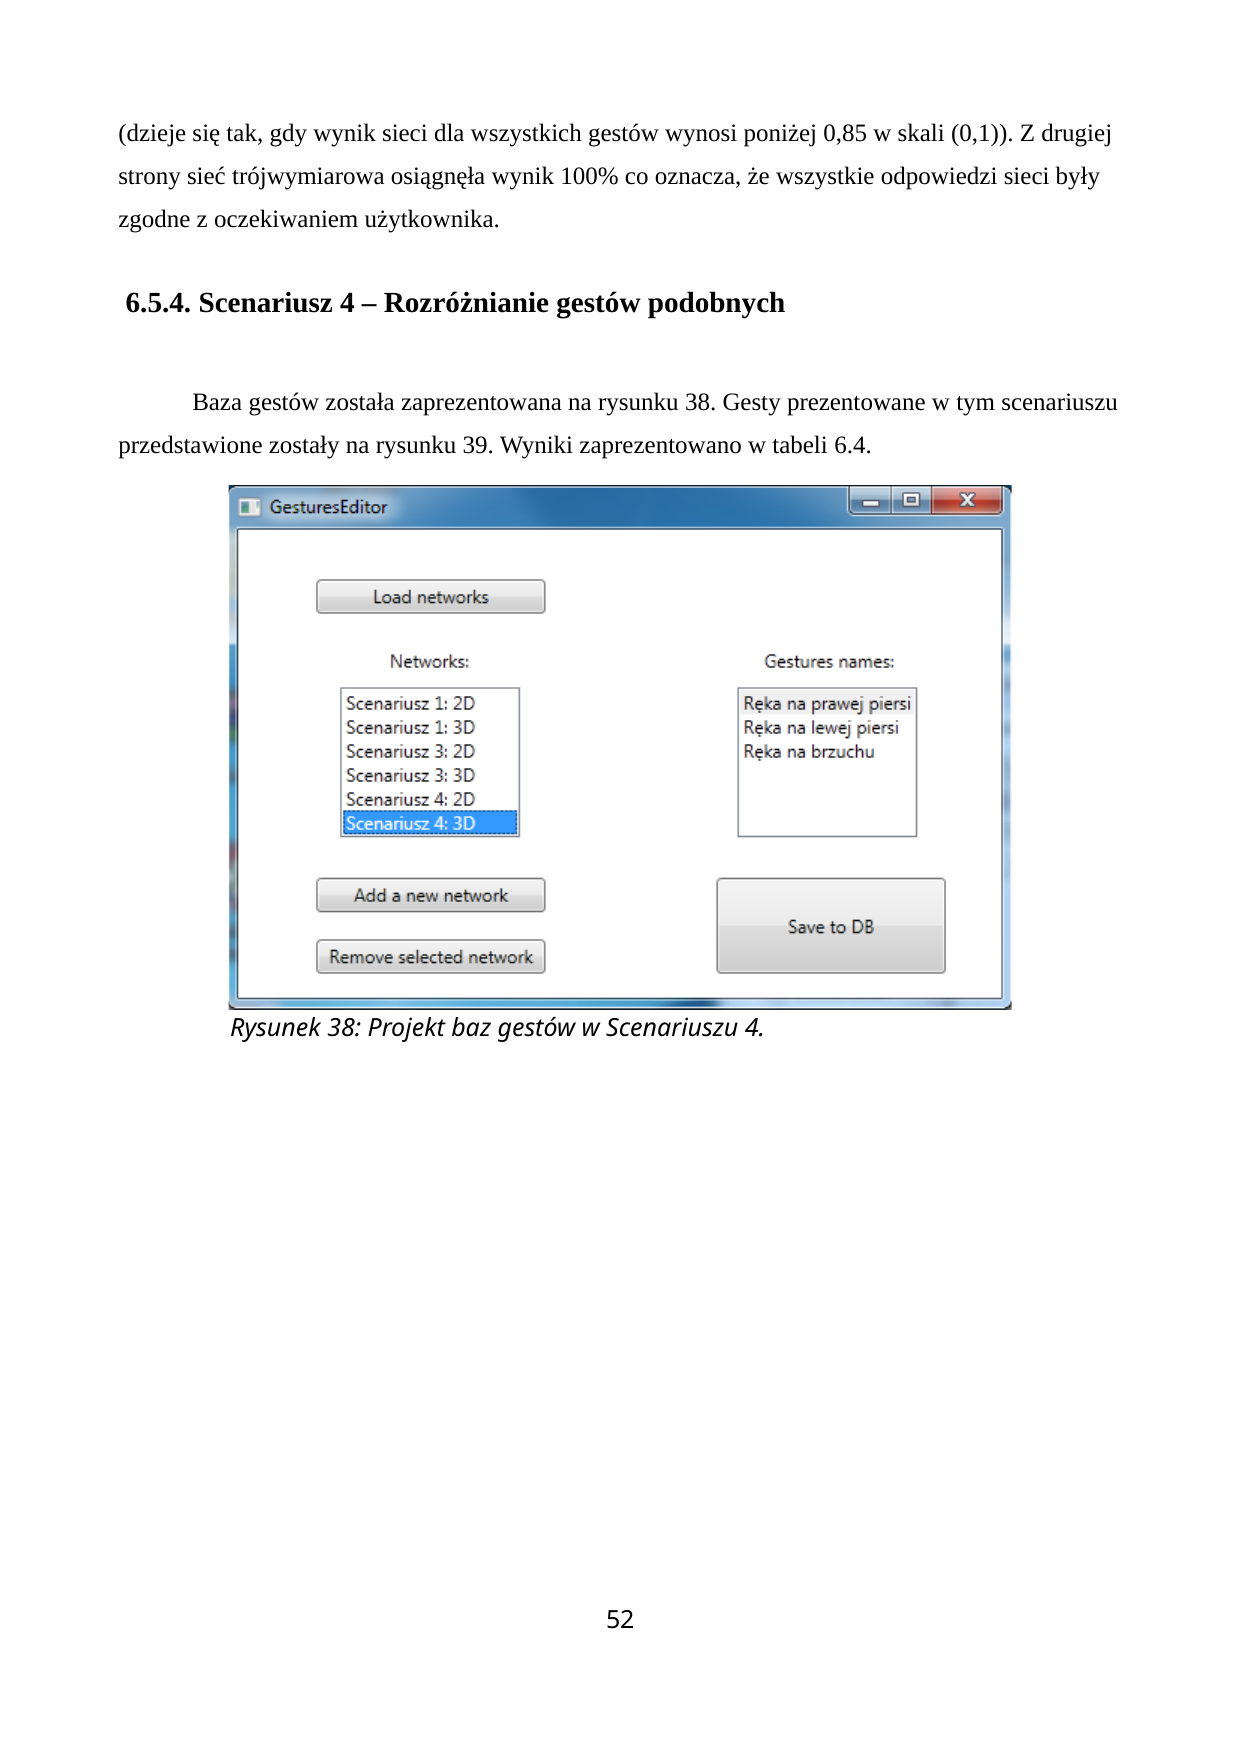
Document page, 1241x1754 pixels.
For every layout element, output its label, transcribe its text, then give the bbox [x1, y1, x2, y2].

picture [228, 485, 1012, 1010]
text Rysunek 38: Projekt baz gestów w Scenariuszu 4. [230, 1010, 1010, 1043]
text (dzieje się tak, gdy wynik sieci dla wszystkich gestów wynosi poniżej 0,85 w skali (0,1)). Z drugiej strony sieć trójwymiarowa osiągnęła wynik 100% co oznacza, że wszystkie odpowiedzi sieci były zgodne z oczekiwaniem użytkownika. [118, 118, 1122, 233]
subtitle Scenariusz 4 – Rozróżnianie gestów podobnych [118, 285, 1122, 318]
text Baza gestów została zaprezentowana na rysunku 38. Gesty prezentowane w tym scenariuszu przedstawione zostały na rysunku 39. Wyniki zaprezentowano w tabeli 6.4. [118, 387, 1122, 458]
